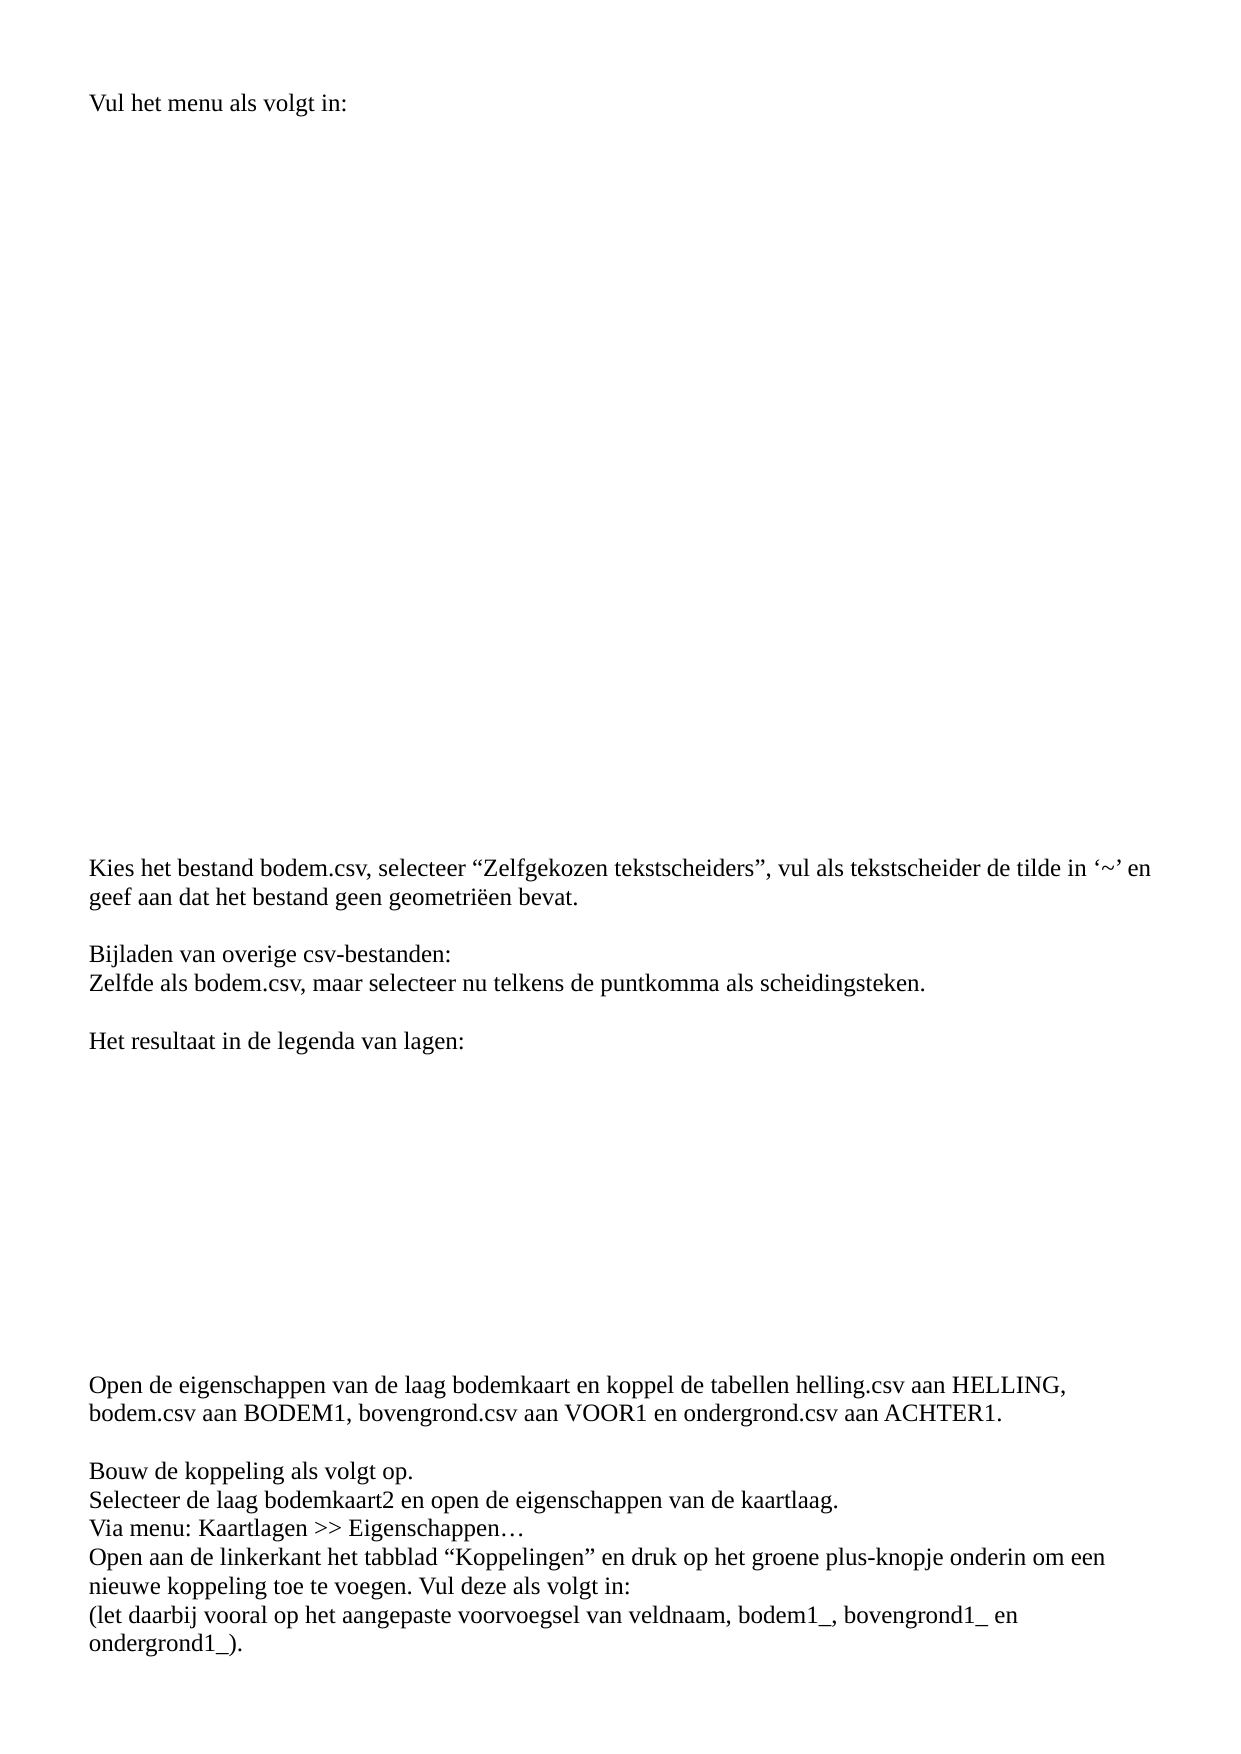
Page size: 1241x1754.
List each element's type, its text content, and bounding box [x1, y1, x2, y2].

text Open de eigenschappen van de laag bodemkaart en koppel de tabellen helling.csv aan HELLING, bodem.csv aan BODEM1, bovengrond.csv aan VOOR1 en ondergrond.csv aan ACHTER1. [88, 1370, 1152, 1427]
text Bijladen van overige csv-bestanden: [88, 939, 1152, 968]
text Zelfde als bodem.csv, maar selecteer nu telkens de puntkomma als scheidingsteken. [88, 968, 1152, 997]
text Kies het bestand bodem.csv, selecteer “Zelfgekozen tekstscheiders”, vul als tekstscheider de tilde in ‘~’ en geef aan dat het bestand geen geometriëen bevat. [88, 853, 1152, 911]
text Via menu: Kaartlagen >> Eigenschappen… [88, 1513, 1152, 1542]
text Bouw de koppeling als volgt op. [88, 1456, 1152, 1485]
text (let daarbij vooral op het aangepaste voorvoegsel van veldnaam, bodem1_, bovengrond1_ en ondergrond1_). [88, 1600, 1152, 1657]
text Het resultaat in de legenda van lagen: [88, 1026, 1152, 1054]
text Vul het menu als volgt in: [88, 88, 1152, 117]
text Open aan de linkerkant het tabblad “Koppelingen” en druk op het groene plus-knopje onderin om een nieuwe koppeling toe te voegen. Vul deze als volgt in: [88, 1542, 1152, 1600]
text Selecteer de laag bodemkaart2 en open de eigenschappen van de kaartlaag. [88, 1485, 1152, 1513]
